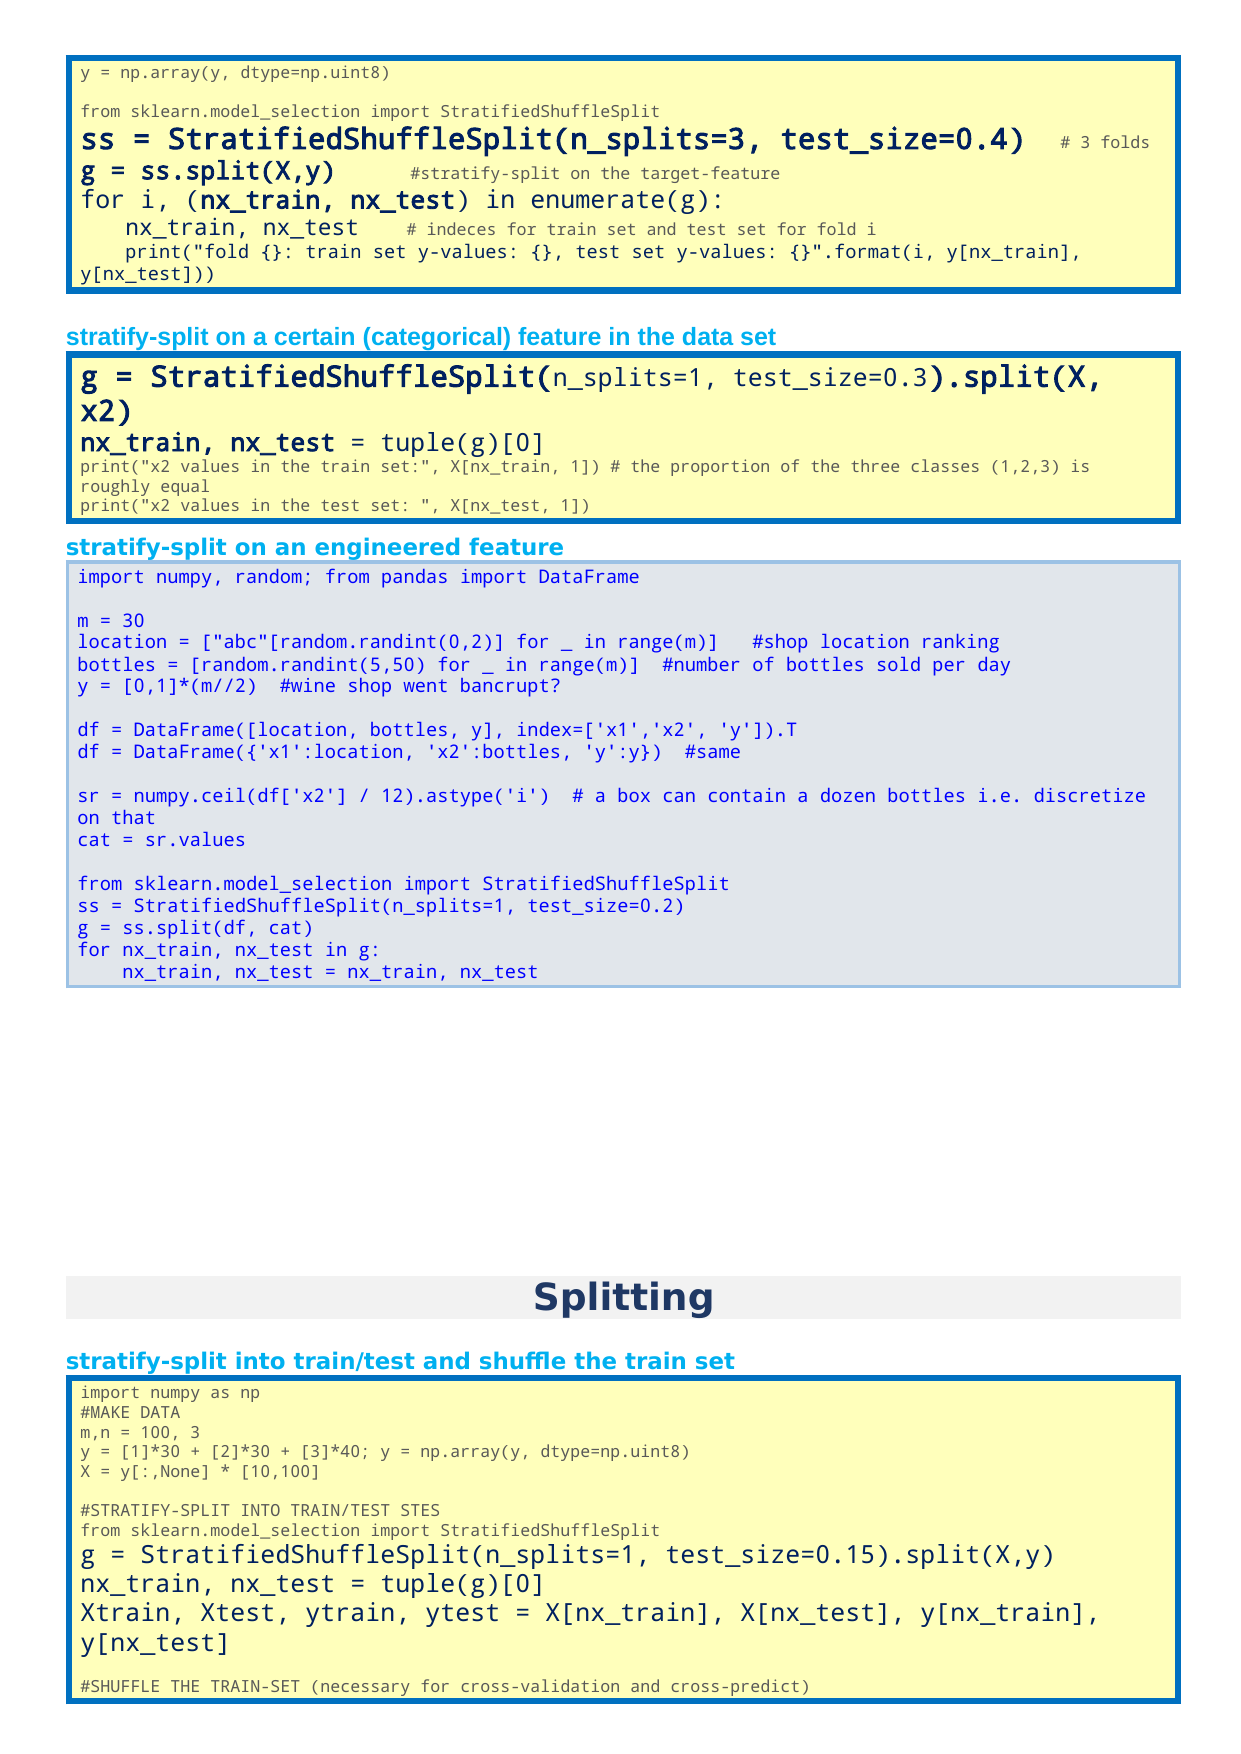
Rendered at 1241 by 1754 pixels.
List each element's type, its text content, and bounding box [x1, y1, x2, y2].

title stratify-split on a certain (categorical) feature in the data set [66, 322, 1181, 351]
text df = DataFrame([location, bottles, y], index=['x1','x2', 'y']).T [69, 714, 1178, 736]
text cat = sr.values [69, 824, 1178, 846]
text for i, (nx_train, nx_test) in enumerate(g): [72, 177, 1175, 206]
text y = [1]*30 + [2]*30 + [3]*40; y = np.array(y, dtype=np.uint8) [72, 1434, 1175, 1453]
text m = 30 [69, 604, 1178, 626]
text sr = numpy.ceil(df['x2'] / 12).astype('i') # a box can contain a dozen bottles i.e. discretize on that [69, 780, 1178, 824]
text from sklearn.model_selection import StratifiedShuffleSplit [72, 1512, 1175, 1532]
text ss = StratifiedShuffleSplit(n_splits=3, test_size=0.4) # 3 folds [72, 113, 1175, 148]
title stratify-split on an engineered feature [66, 534, 1181, 560]
text g = StratifiedShuffleSplit(n_splits=1, test_size=0.3).split(X, x2) [72, 358, 1175, 419]
text bottles = [random.randint(5,50) for _ in range(m)] #number of bottles sold per day [69, 648, 1178, 670]
text #MAKE DATA [72, 1394, 1175, 1414]
text g = ss.split(X,y) #stratify-split on the target-feature [72, 148, 1175, 177]
text import numpy, random; from pandas import DataFrame [69, 564, 1178, 582]
text #SHUFFLE THE TRAIN-SET (necessary for cross-validation and cross-predict) [72, 1668, 1175, 1698]
text g = StratifiedShuffleSplit(n_splits=1, test_size=0.15).split(X,y) [72, 1532, 1175, 1561]
text Xtrain, Xtest, ytrain, ytest = X[nx_train], X[nx_test], y[nx_train], y[nx_test] [72, 1590, 1175, 1649]
text import numpy as np [72, 1381, 1175, 1394]
text y = [0,1]*(m//2) #wine shop went bancrupt? [69, 670, 1178, 692]
text m,n = 100, 3 [72, 1414, 1175, 1434]
text nx_train, nx_test = tuple(g)[0] [72, 419, 1175, 449]
text nx_train, nx_test # indeces for train set and test set for fold i [72, 206, 1175, 233]
text print("x2 values in the test set: ", X[nx_test, 1]) [72, 488, 1175, 518]
text X = y[:,None] * [10,100] [72, 1453, 1175, 1473]
text from sklearn.model_selection import StratifiedShuffleSplit [72, 94, 1175, 113]
subtitle Splitting [66, 1276, 1181, 1319]
text location = ["abc"[random.randint(0,2)] for _ in range(m)] #shop location ranking [69, 626, 1178, 648]
text #STRATIFY-SPLIT INTO TRAIN/TEST STES [72, 1492, 1175, 1512]
text from sklearn.model_selection import StratifiedShuffleSplit [69, 868, 1178, 890]
text for nx_train, nx_test in g: [69, 934, 1178, 956]
text print("fold {}: train set y-values: {}, test set y-values: {}".format(i, y[nx_train], y[nx_test])) [72, 233, 1175, 287]
text ss = StratifiedShuffleSplit(n_splits=1, test_size=0.2) [69, 890, 1178, 912]
text nx_train, nx_test = tuple(g)[0] [72, 1561, 1175, 1590]
text g = ss.split(df, cat) [69, 912, 1178, 934]
text df = DataFrame({'x1':location, 'x2':bottles, 'y':y}) #same [69, 736, 1178, 758]
text print("x2 values in the train set:", X[nx_train, 1]) # the proportion of the three classes (1,2,3) is roughly equal [72, 449, 1175, 488]
text y = np.array(y, dtype=np.uint8) [72, 61, 1175, 74]
title stratify-split into train/test and shuffle the train set [66, 1348, 1181, 1375]
text nx_train, nx_test = nx_train, nx_test [69, 956, 1178, 985]
